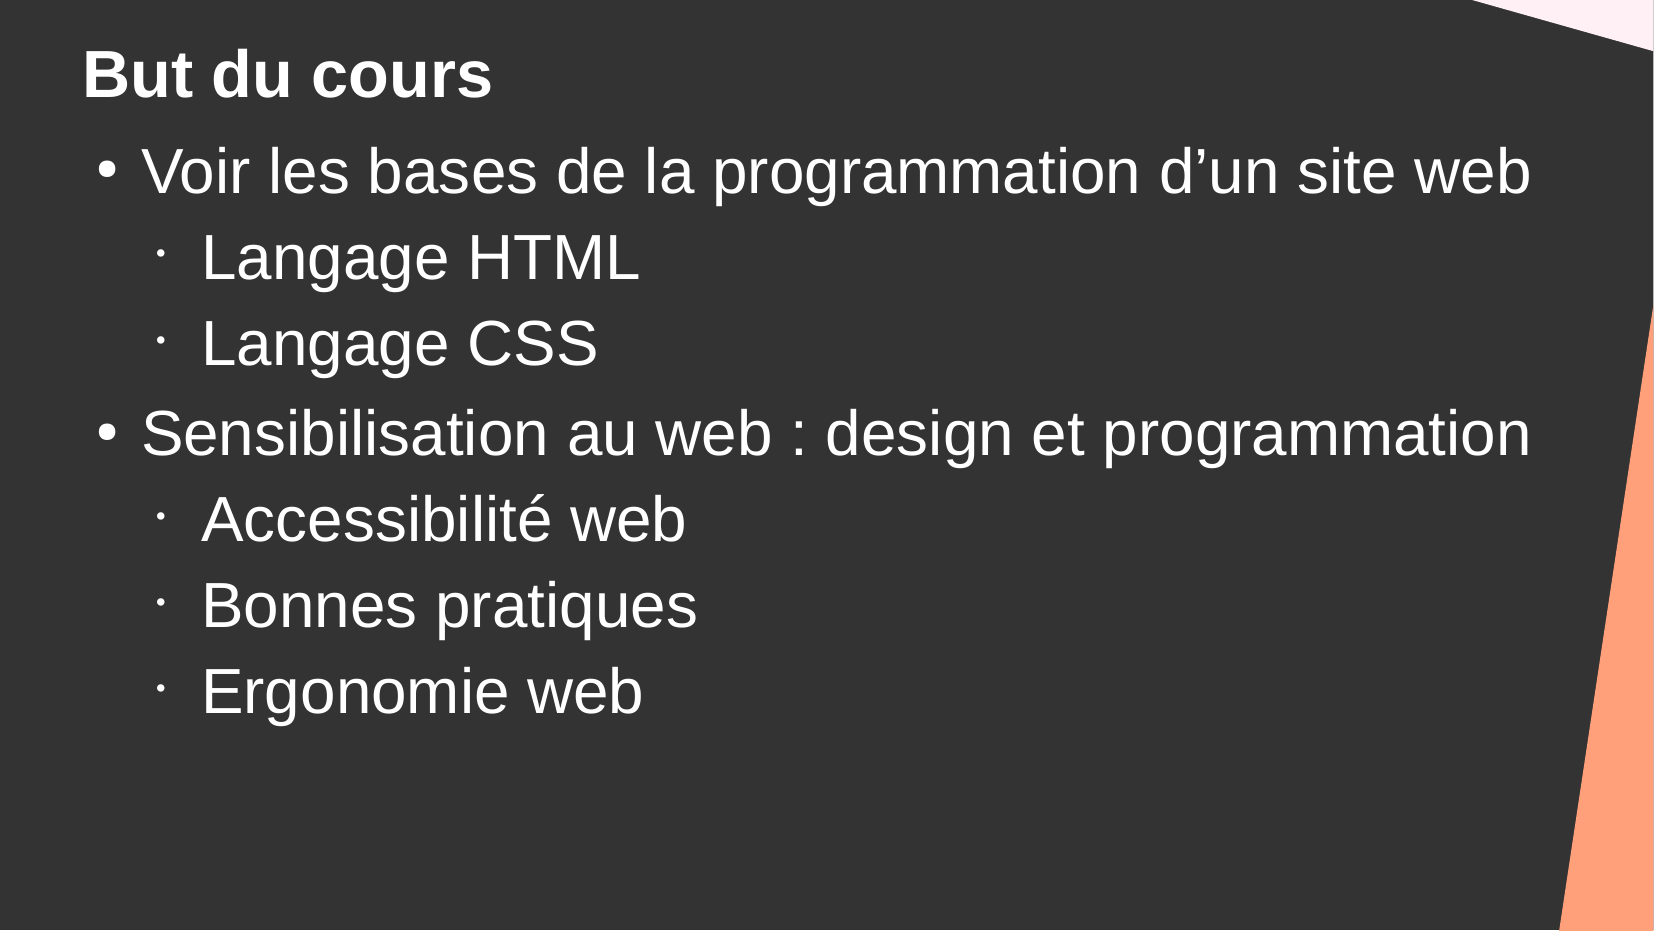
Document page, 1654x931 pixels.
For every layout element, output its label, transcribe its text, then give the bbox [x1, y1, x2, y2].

title But du cours [82, 36, 1571, 122]
text_box [1559, 300, 1654, 931]
text_box [1472, 0, 1654, 52]
list Voir les bases de la programmation d’un site web Langage HTML Langage CSS Sensibilisation au web : design et programmation Accessibilité web Bonnes pratiques Ergonomie web [80, 135, 1559, 762]
